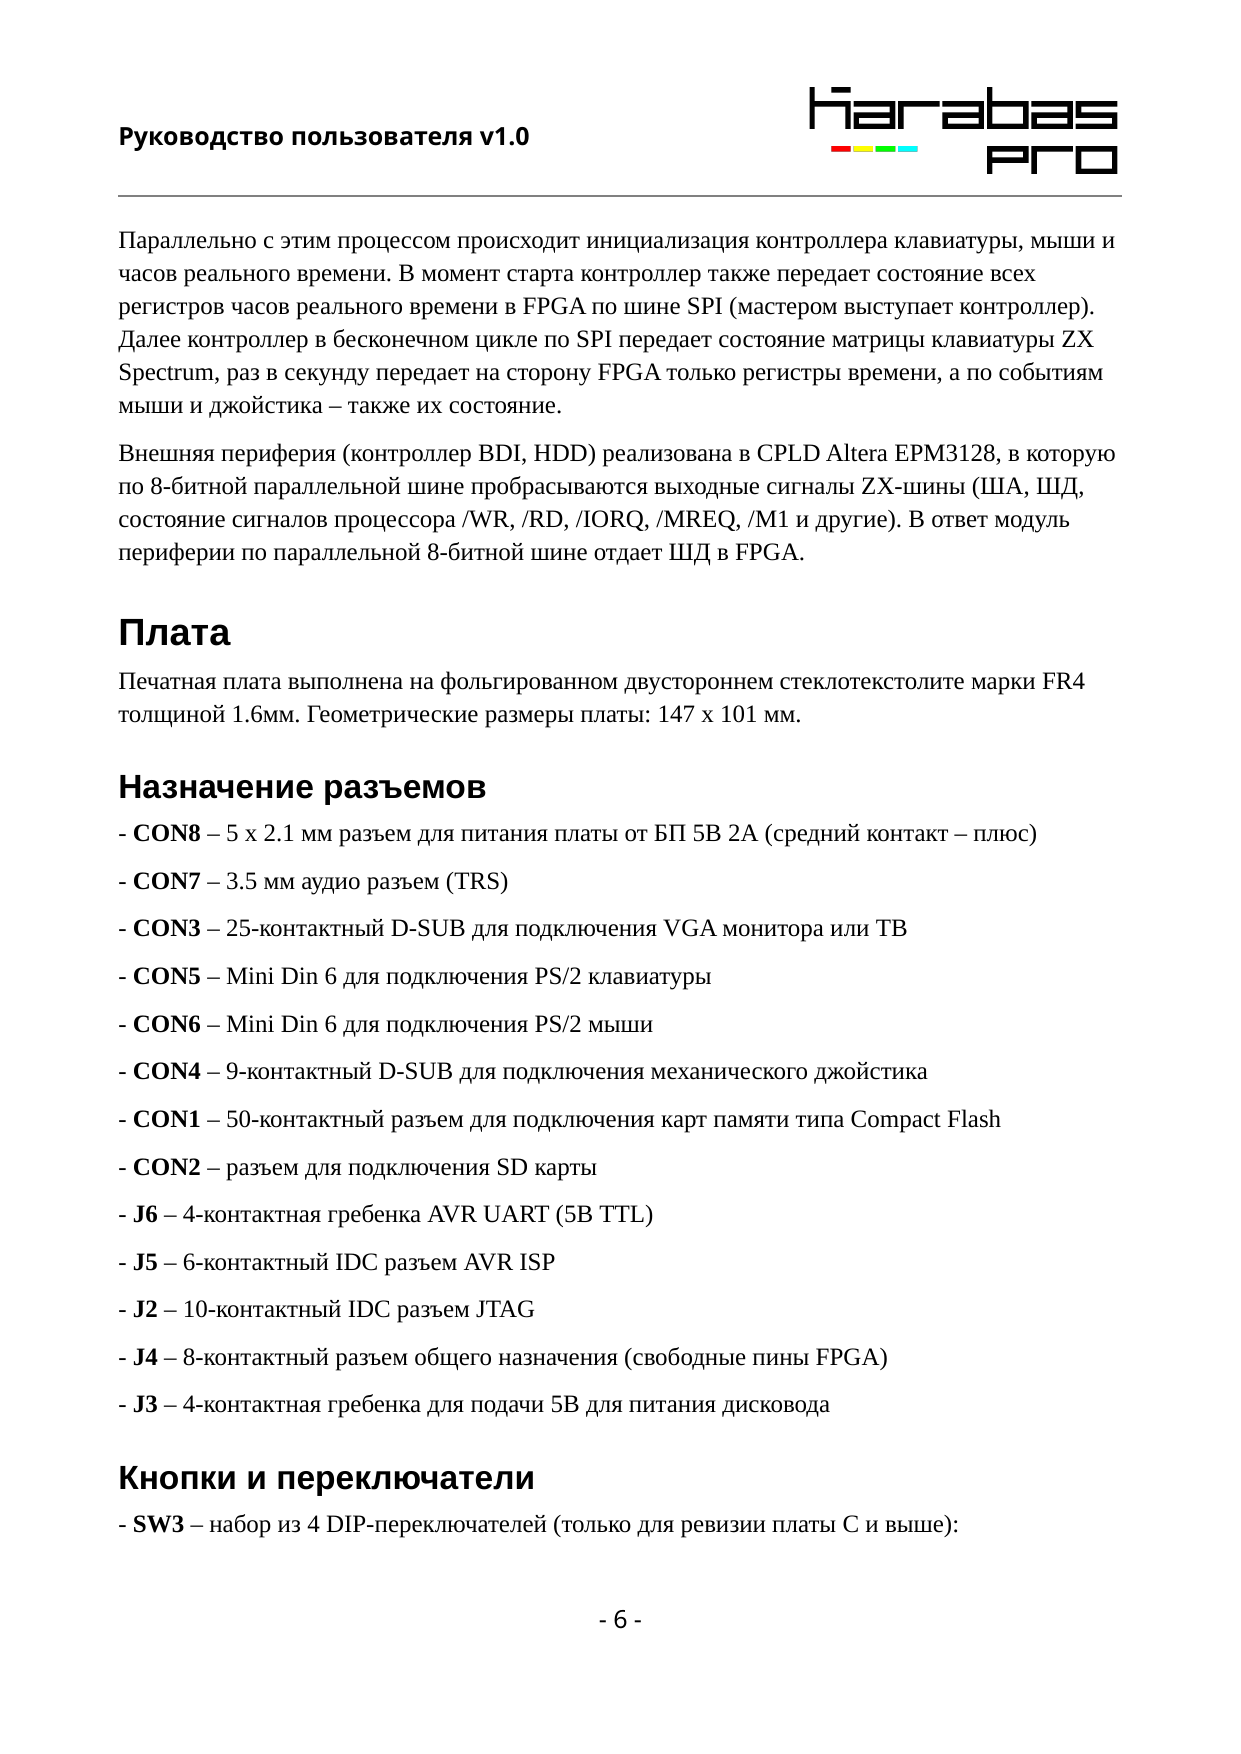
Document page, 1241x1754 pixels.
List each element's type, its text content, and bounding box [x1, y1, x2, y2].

text - CON5 – Mini Din 6 для подключения PS/2 клавиатуры [118, 961, 1122, 990]
text - J5 – 6-контактный IDC разъем AVR ISP [118, 1247, 1122, 1276]
text - SW3 – набор из 4 DIP-переключателей (только для ревизии платы C и выше): [118, 1509, 1122, 1538]
text - CON6 – Mini Din 6 для подключения PS/2 мыши [118, 1009, 1122, 1037]
text - J6 – 4-контактная гребенка AVR UART (5В TTL) [118, 1199, 1122, 1228]
text Внешняя периферия (контроллер BDI, HDD) реализована в CPLD Altera EPM3128, в которую по 8-битной параллельной шине пробрасываются выходные сигналы ZX-шины (ША, ШД, состояние сигналов процессора /WR, /RD, /IORQ, /MREQ, /M1 и другие). В ответ модуль периферии по параллельной 8-битной шине отдает ШД в FPGA. [118, 438, 1122, 566]
text - CON2 – разъем для подключения SD карты [118, 1152, 1122, 1180]
text Печатная плата выполнена на фольгированном двустороннем стеклотекстолите марки FR4 толщиной 1.6мм. Геометрические размеры платы: 147 x 101 мм. [118, 666, 1122, 727]
picture [809, 84, 1120, 174]
text Параллельно с этим процессом происходит инициализация контроллера клавиатуры, мыши и часов реального времени. В момент старта контроллер также передает состояние всех регистров часов реального времени в FPGA по шине SPI (мастером выступает контроллер). Далее контроллер в бесконечном цикле по SPI передает состояние матрицы клавиатуры ZX Spectrum, раз в секунду передает на сторону FPGA только регистры времени, а по событиям мыши и джойстика – также их состояние. [118, 225, 1122, 419]
text - CON4 – 9-контактный D-SUB для подключения механического джойстика [118, 1056, 1122, 1085]
text - CON8 – 5 x 2.1 мм разъем для питания платы от БП 5В 2А (средний контакт – плюс) [118, 818, 1122, 847]
text - J4 – 8-контактный разъем общего назначения (свободные пины FPGA) [118, 1342, 1122, 1371]
subtitle Плата [118, 609, 1122, 653]
text - CON7 – 3.5 мм аудио разъем (TRS) [118, 866, 1122, 895]
text - CON1 – 50-контактный разъем для подключения карт памяти типа Compact Flash [118, 1104, 1122, 1133]
text - J2 – 10-контактный IDC разъем JTAG [118, 1294, 1122, 1323]
text - CON3 – 25-контактный D-SUB для подключения VGA монитора или ТВ [118, 913, 1122, 942]
text - J3 – 4-контактная гребенка для подачи 5В для питания дисковода [118, 1389, 1122, 1418]
subtitle Кнопки и переключатели [118, 1458, 1122, 1497]
subtitle Назначение разъемов [118, 767, 1122, 806]
